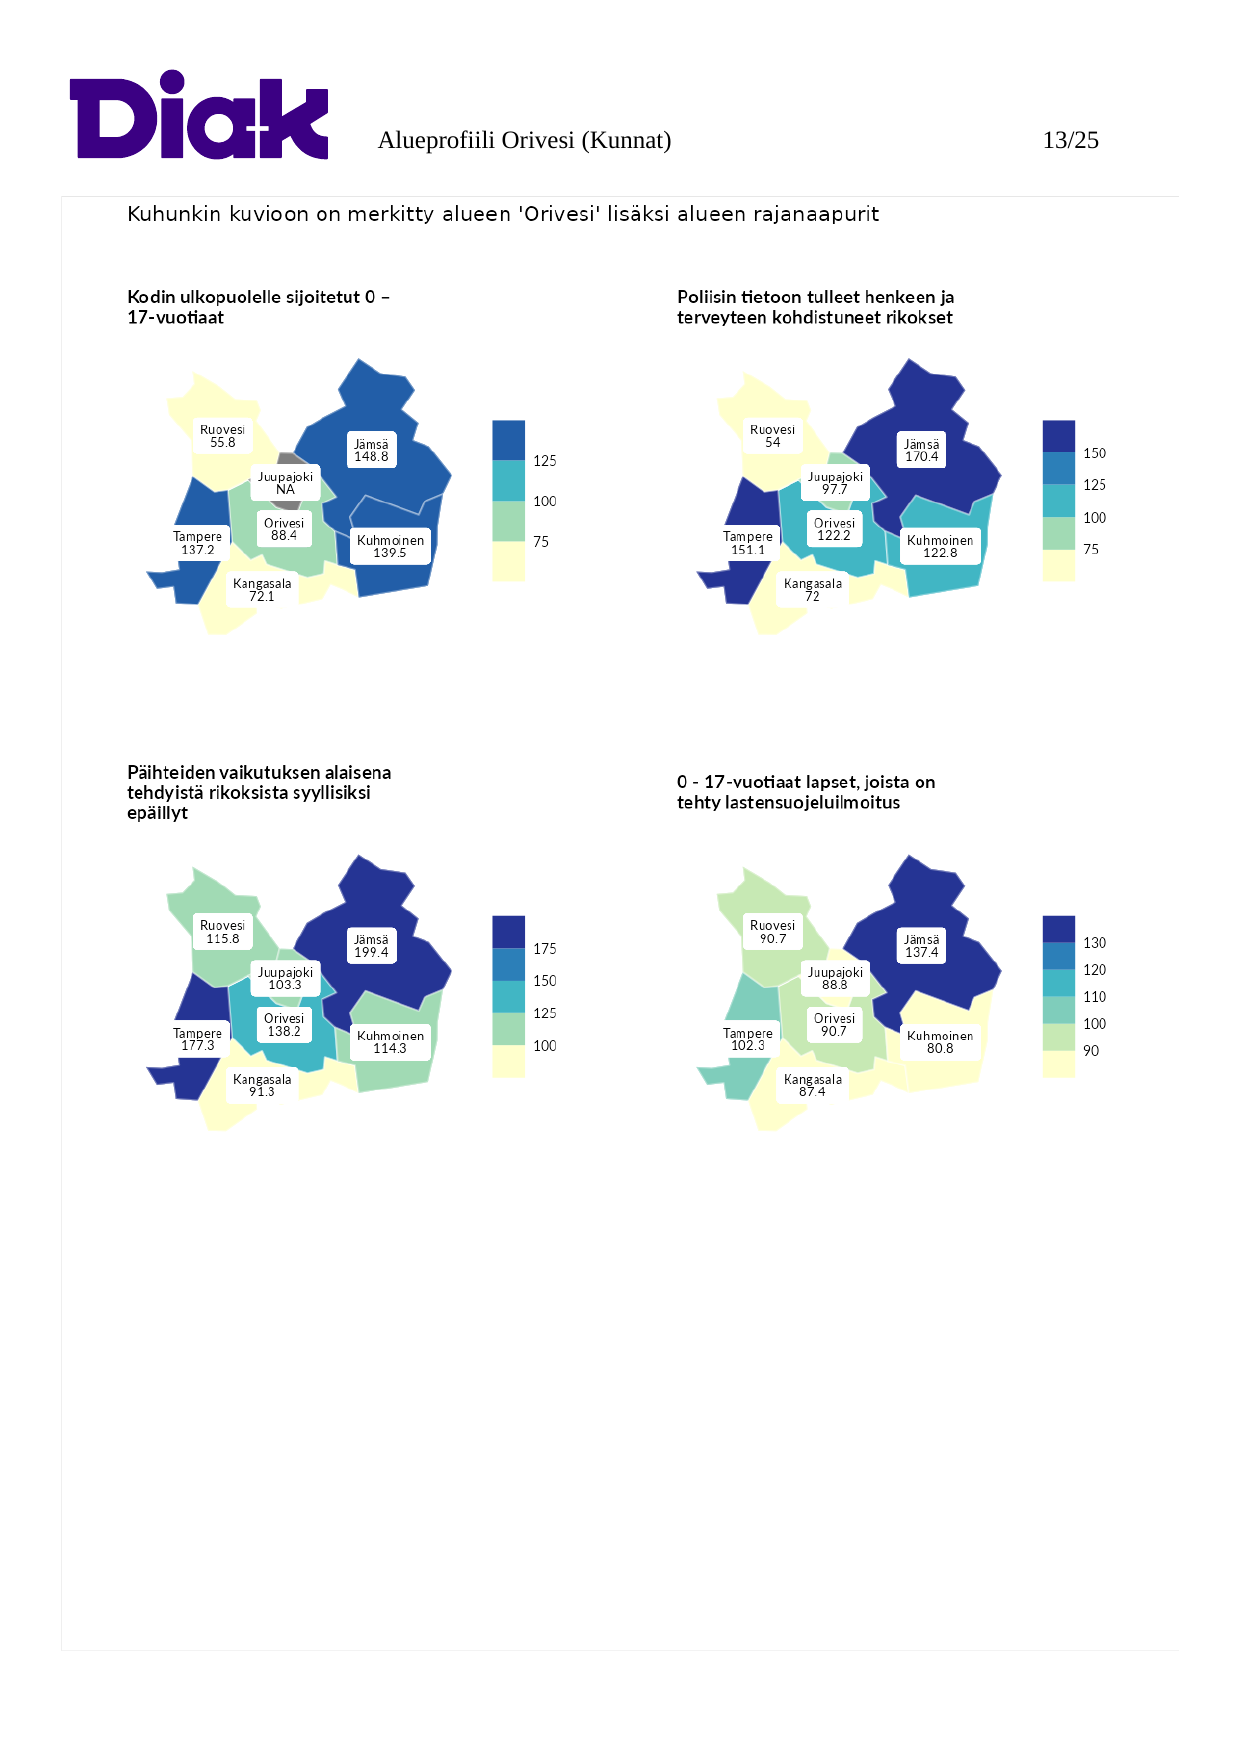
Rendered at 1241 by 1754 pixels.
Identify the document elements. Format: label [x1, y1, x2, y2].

picture [61, 196, 1179, 1651]
